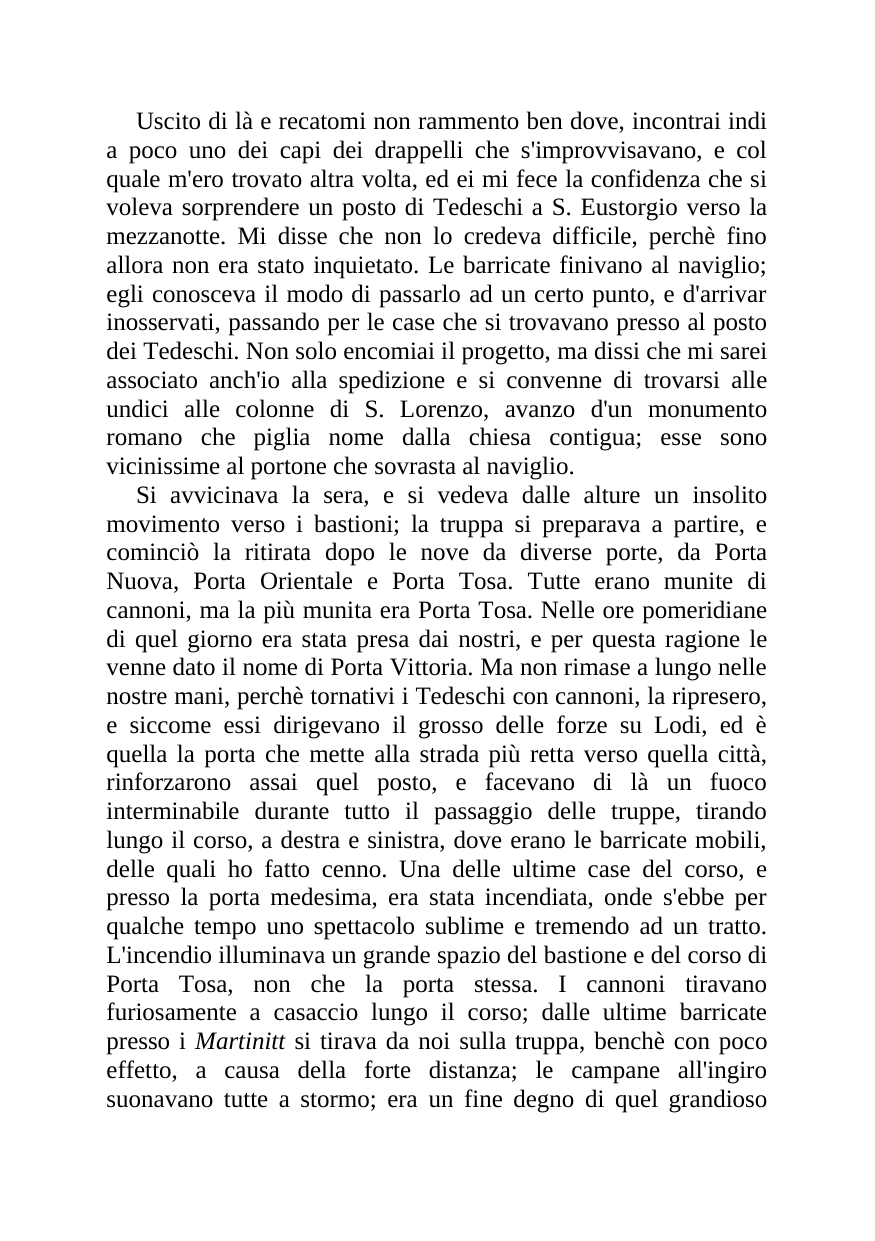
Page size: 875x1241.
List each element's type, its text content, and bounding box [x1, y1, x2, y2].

text Uscito di là e recatomi non rammento ben dove, incontrai indi a poco uno dei capi dei drappelli che s'improvvisavano, e col quale m'ero trovato altra volta, ed ei mi fece la confidenza che si voleva sorprendere un posto di Tedeschi a S. Eustorgio verso la mezzanotte. Mi disse che non lo credeva difficile, perchè fino allora non era stato inquietato. Le barricate finivano al naviglio; egli conosceva il modo di passarlo ad un certo punto, e d'arrivar inosservati, passando per le case che si trovavano presso al posto dei Tedeschi. Non solo encomiai il progetto, ma dissi che mi sarei associato anch'io alla spedizione e si convenne di trovarsi alle undici alle colonne di S. Lorenzo, avanzo d'un monumento romano che piglia nome dalla chiesa contigua; esse sono vicinissime al portone che sovrasta al naviglio. [106, 106, 768, 480]
text Si avvicinava la sera, e si vedeva dalle alture un insolito movimento verso i bastioni; la truppa si preparava a partire, e cominciò la ritirata dopo le nove da diverse porte, da Porta Nuova, Porta Orientale e Porta Tosa. Tutte erano munite di cannoni, ma la più munita era Porta Tosa. Nelle ore pomeridiane di quel giorno era stata presa dai nostri, e per questa ragione le venne dato il nome di Porta Vittoria. Ma non rimase a lungo nelle nostre mani, perchè tornativi i Tedeschi con cannoni, la ripresero, e siccome essi dirigevano il grosso delle forze su Lodi, ed è quella la porta che mette alla strada più retta verso quella città, rinforzarono assai quel posto, e facevano di là un fuoco interminabile durante tutto il passaggio delle truppe, tirando lungo il corso, a destra e sinistra, dove erano le barricate mobili, delle quali ho fatto cenno. Una delle ultime case del corso, e presso la porta medesima, era stata incendiata, onde s'ebbe per qualche tempo uno spettacolo sublime e tremendo ad un tratto. L'incendio illuminava un grande spazio del bastione e del corso di Porta Tosa, non che la porta stessa. I cannoni tiravano furiosamente a casaccio lungo il corso; dalle ultime barricate presso i Martinitt si tirava da noi sulla truppa, benchè con poco effetto, a causa della forte distanza; le campane all'ingiro suonavano tutte a stormo; era un fine degno di quel grandioso [106, 480, 768, 1112]
